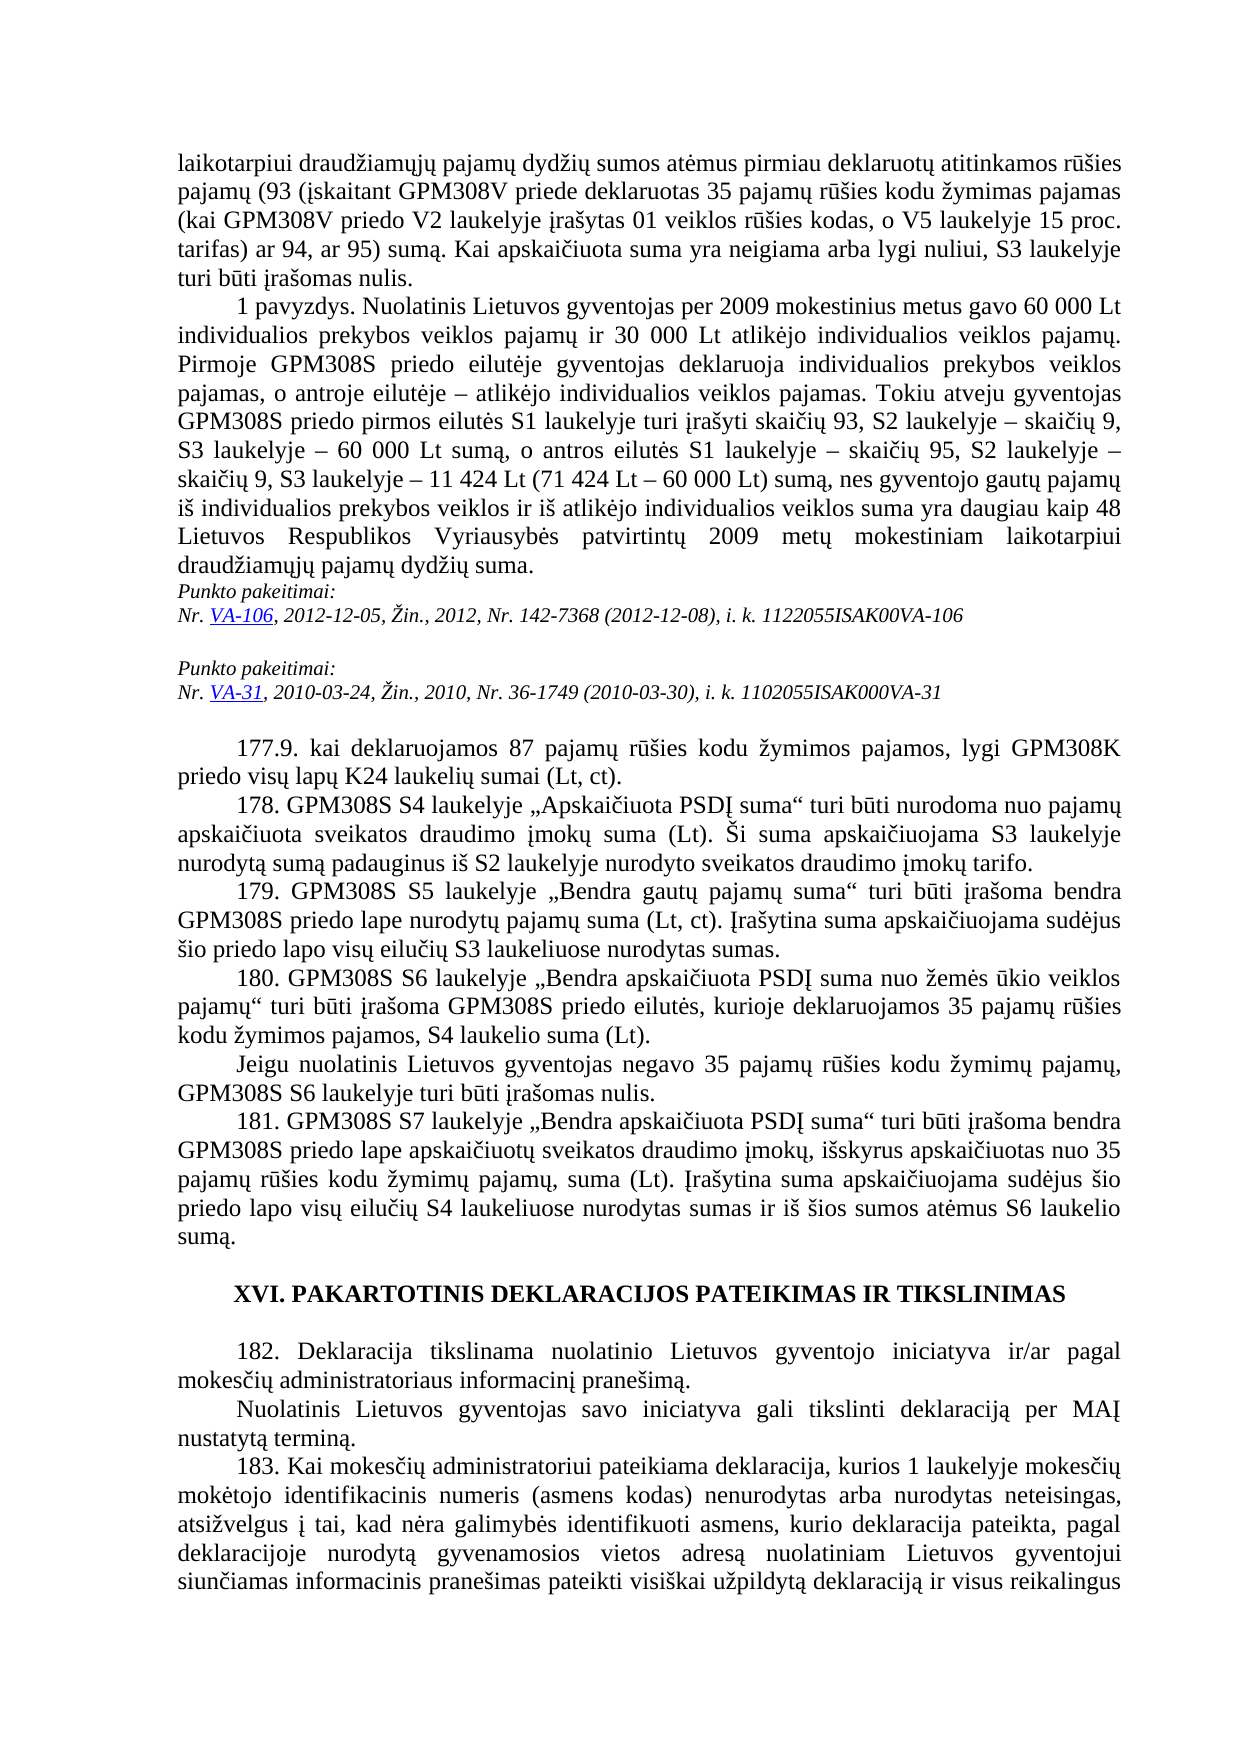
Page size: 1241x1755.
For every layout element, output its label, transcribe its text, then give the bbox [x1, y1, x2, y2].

text 182. Deklaracija tikslinama nuolatinio Lietuvos gyventojo iniciatyva ir/ar pagal mokesčių administratoriaus informacinį pranešimą. [177, 1336, 1122, 1394]
text 183. Kai mokesčių administratoriui pateikiama deklaracija, kurios 1 laukelyje mokesčių mokėtojo identifikacinis numeris (asmens kodas) nenurodytas arba nurodytas neteisingas, atsižvelgus į tai, kad nėra galimybės identifikuoti asmens, kurio deklaracija pateikta, pagal deklaracijoje nurodytą gyvenamosios vietos adresą nuolatiniam Lietuvos gyventojui siunčiamas informacinis pranešimas pateikti visiškai užpildytą deklaraciją ir visus reikalingus [177, 1451, 1122, 1595]
text 177.9. kai deklaruojamos 87 pajamų rūšies kodu žymimos pajamos, lygi GPM308K priedo visų lapų K24 laukelių sumai (Lt, ct). [177, 733, 1122, 790]
text 179. GPM308S S5 laukelyje „Bendra gautų pajamų suma“ turi būti įrašoma bendra GPM308S priedo lape nurodytų pajamų suma (Lt, ct). Įrašytina suma apskaičiuojama sudėjus šio priedo lapo visų eilučių S3 laukeliuose nurodytas sumas. [177, 876, 1122, 963]
text Nr. VA-31, 2010-03-24, Žin., 2010, Nr. 36-1749 (2010-03-30), i. k. 1102055ISAK000VA-31 [177, 680, 1122, 704]
text laikotarpiui draudžiamųjų pajamų dydžių sumos atėmus pirmiau deklaruotų atitinkamos rūšies pajamų (93 (įskaitant GPM308V priede deklaruotas 35 pajamų rūšies kodu žymimas pajamas (kai GPM308V priedo V2 laukelyje įrašytas 01 veiklos rūšies kodas, o V5 laukelyje 15 proc. tarifas) ar 94, ar 95) sumą. Kai apskaičiuota suma yra neigiama arba lygi nuliui, S3 laukelyje turi būti įrašomas nulis. [177, 148, 1122, 291]
text Punkto pakeitimai: [177, 656, 1122, 680]
text XVI. PAKARTOTINIS DEKLARACIJOS PATEIKIMAS IR TIKSLINIMAS [177, 1279, 1122, 1308]
text 181. GPM308S S7 laukelyje „Bendra apskaičiuota PSDĮ suma“ turi būti įrašoma bendra GPM308S priedo lape apskaičiuotų sveikatos draudimo įmokų, išskyrus apskaičiuotas nuo 35 pajamų rūšies kodu žymimų pajamų, suma (Lt). Įrašytina suma apskaičiuojama sudėjus šio priedo lapo visų eilučių S4 laukeliuose nurodytas sumas ir iš šios sumos atėmus S6 laukelio sumą. [177, 1106, 1122, 1250]
text Nuolatinis Lietuvos gyventojas savo iniciatyva gali tikslinti deklaraciją per MAĮ nustatytą terminą. [177, 1394, 1122, 1451]
text 1 pavyzdys. Nuolatinis Lietuvos gyventojas per 2009 mokestinius metus gavo 60 000 Lt individualios prekybos veiklos pajamų ir 30 000 Lt atlikėjo individualios veiklos pajamų. Pirmoje GPM308S priedo eilutėje gyventojas deklaruoja individualios prekybos veiklos pajamas, o antroje eilutėje – atlikėjo individualios veiklos pajamas. Tokiu atveju gyventojas GPM308S priedo pirmos eilutės S1 laukelyje turi įrašyti skaičių 93, S2 laukelyje – skaičių 9, S3 laukelyje – 60 000 Lt sumą, o antros eilutės S1 laukelyje – skaičių 95, S2 laukelyje – skaičių 9, S3 laukelyje – 11 424 Lt (71 424 Lt – 60 000 Lt) sumą, nes gyventojo gautų pajamų iš individualios prekybos veiklos ir iš atlikėjo individualios veiklos suma yra daugiau kaip 48 Lietuvos Respublikos Vyriausybės patvirtintų 2009 metų mokestiniam laikotarpiui draudžiamųjų pajamų dydžių suma. [177, 291, 1122, 579]
text Punkto pakeitimai: [177, 579, 1122, 603]
text 180. GPM308S S6 laukelyje „Bendra apskaičiuota PSDĮ suma nuo žemės ūkio veiklos pajamų“ turi būti įrašoma GPM308S priedo eilutės, kurioje deklaruojamos 35 pajamų rūšies kodu žymimos pajamos, S4 laukelio suma (Lt). [177, 963, 1122, 1049]
text Jeigu nuolatinis Lietuvos gyventojas negavo 35 pajamų rūšies kodu žymimų pajamų, GPM308S S6 laukelyje turi būti įrašomas nulis. [177, 1049, 1122, 1106]
text 178. GPM308S S4 laukelyje „Apskaičiuota PSDĮ suma“ turi būti nurodoma nuo pajamų apskaičiuota sveikatos draudimo įmokų suma (Lt). Ši suma apskaičiuojama S3 laukelyje nurodytą sumą padauginus iš S2 laukelyje nurodyto sveikatos draudimo įmokų tarifo. [177, 790, 1122, 876]
text Nr. VA-106, 2012-12-05, Žin., 2012, Nr. 142-7368 (2012-12-08), i. k. 1122055ISAK00VA-106 [177, 603, 1122, 627]
